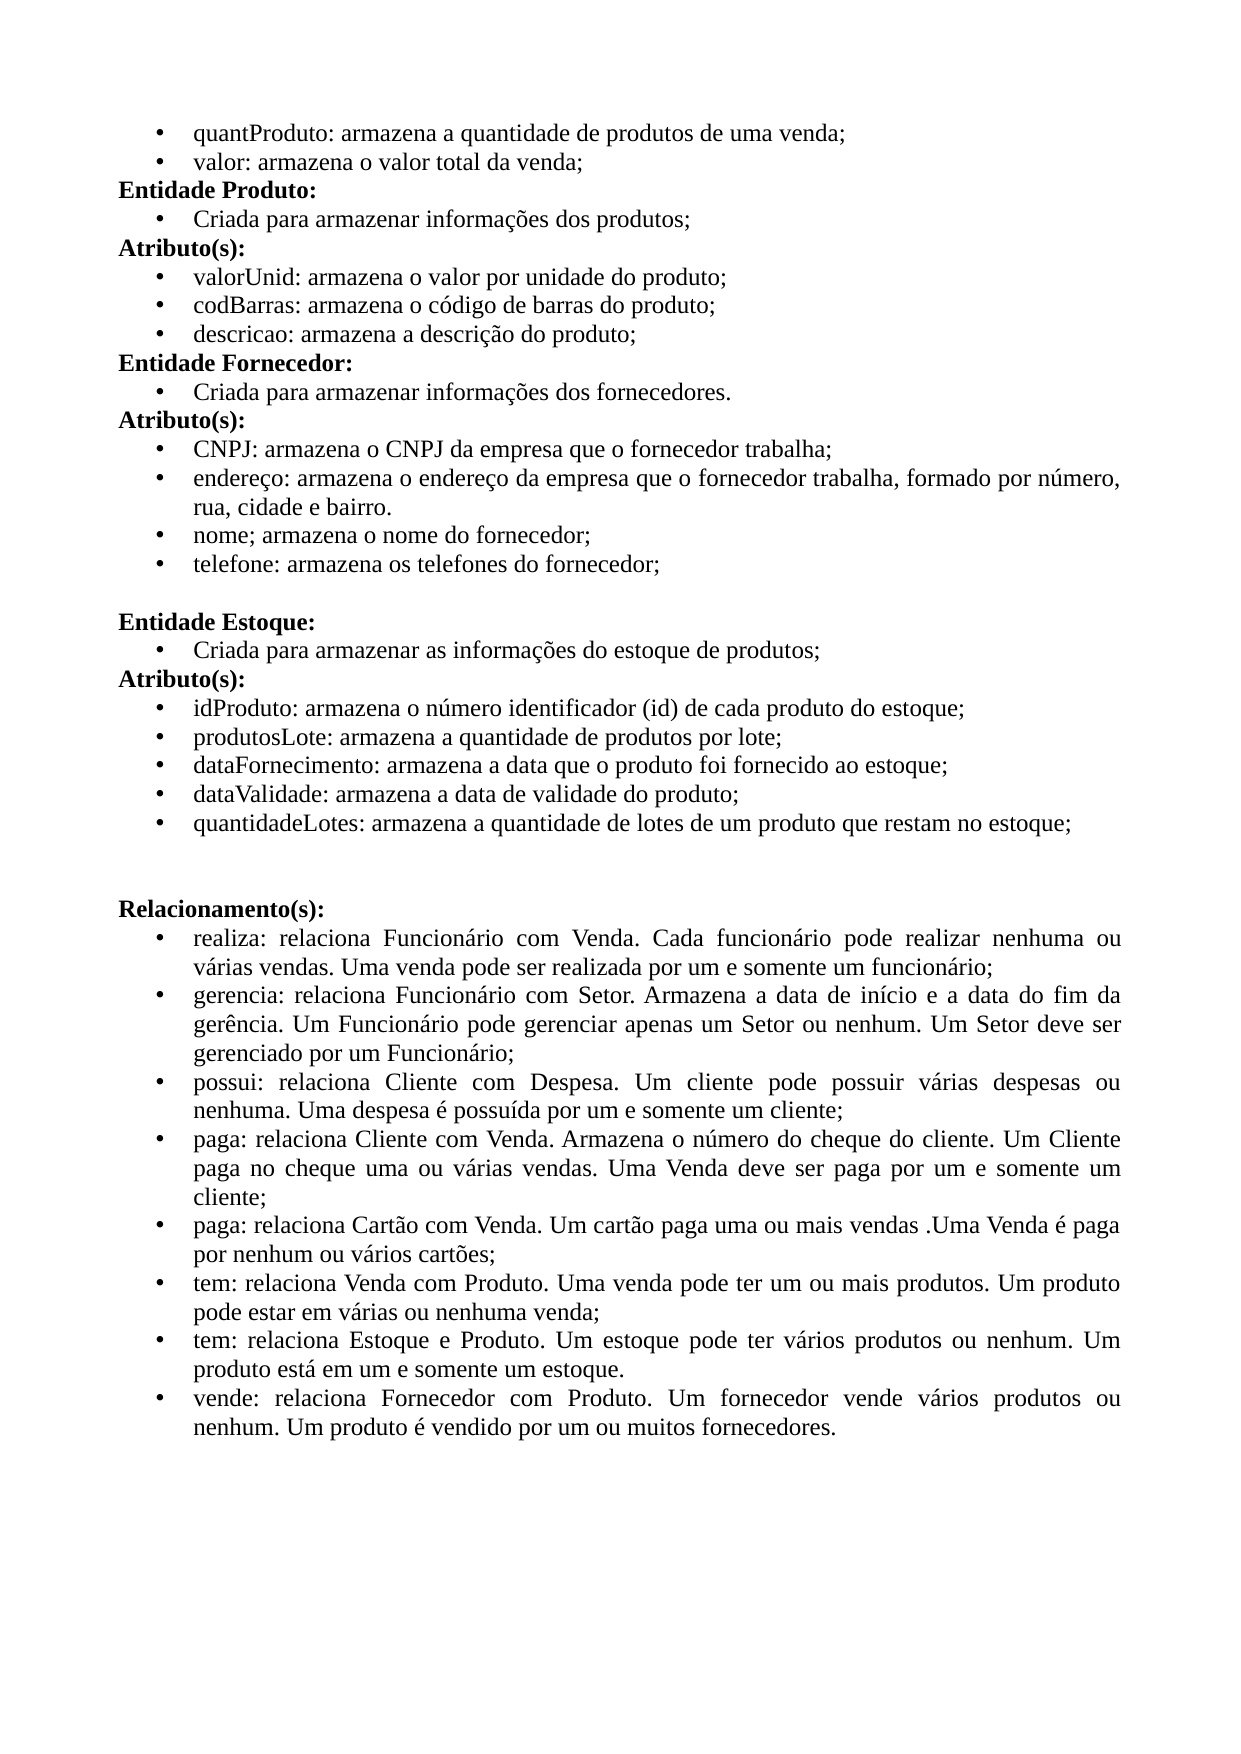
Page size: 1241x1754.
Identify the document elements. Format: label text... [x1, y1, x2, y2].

list gerencia: relaciona Funcionário com Setor. Armazena a data de início e a data do fim da gerência. Um Funcionário pode gerenciar apenas um Setor ou nenhum. Um Setor deve ser gerenciado por um Funcionário; [156, 981, 1122, 1067]
text Relacionamento(s): [118, 894, 1122, 923]
text Atributo(s): [118, 233, 1122, 262]
text Entidade Estoque: [118, 607, 1122, 636]
list Criada para armazenar as informações do estoque de produtos; [156, 636, 1122, 664]
text Entidade Produto: [118, 176, 1122, 204]
list Criada para armazenar informações dos fornecedores. [156, 377, 1122, 406]
list possui: relaciona Cliente com Despesa. Um cliente pode possuir várias despesas ou nenhuma. Uma despesa é possuída por um e somente um cliente; [156, 1067, 1122, 1124]
list produtosLote: armazena a quantidade de produtos por lote; [156, 722, 1122, 751]
list dataValidade: armazena a data de validade do produto; [156, 779, 1122, 808]
list vende: relaciona Fornecedor com Produto. Um fornecedor vende vários produtos ou nenhum. Um produto é vendido por um ou muitos fornecedores. [156, 1383, 1122, 1441]
list descricao: armazena a descrição do produto; [156, 319, 1122, 348]
list tem: relaciona Venda com Produto. Uma venda pode ter um ou mais produtos. Um produto pode estar em várias ou nenhuma venda; [156, 1268, 1122, 1326]
list CNPJ: armazena o CNPJ da empresa que o fornecedor trabalha; [156, 434, 1122, 463]
text Atributo(s): [118, 406, 1122, 434]
list realiza: relaciona Funcionário com Venda. Cada funcionário pode realizar nenhuma ou várias vendas. Uma venda pode ser realizada por um e somente um funcionário; [156, 923, 1122, 981]
text Atributo(s): [118, 664, 1122, 693]
list codBarras: armazena o código de barras do produto; [156, 291, 1122, 319]
list telefone: armazena os telefones do fornecedor; [156, 549, 1122, 578]
list quantidadeLotes: armazena a quantidade de lotes de um produto que restam no estoque; [156, 808, 1122, 837]
list endereço: armazena o endereço da empresa que o fornecedor trabalha, formado por número, rua, cidade e bairro. [156, 463, 1122, 521]
list nome; armazena o nome do fornecedor; [156, 521, 1122, 549]
list valor: armazena o valor total da venda; [156, 147, 1122, 176]
text Entidade Fornecedor: [118, 348, 1122, 377]
list Criada para armazenar informações dos produtos; [156, 204, 1122, 233]
list paga: relaciona Cartão com Venda. Um cartão paga uma ou mais vendas .Uma Venda é paga por nenhum ou vários cartões; [156, 1211, 1122, 1268]
list tem: relaciona Estoque e Produto. Um estoque pode ter vários produtos ou nenhum. Um produto está em um e somente um estoque. [156, 1326, 1122, 1383]
list quantProduto: armazena a quantidade de produtos de uma venda; [156, 118, 1122, 147]
list dataFornecimento: armazena a data que o produto foi fornecido ao estoque; [156, 751, 1122, 779]
list idProduto: armazena o número identificador (id) de cada produto do estoque; [156, 693, 1122, 722]
list valorUnid: armazena o valor por unidade do produto; [156, 262, 1122, 291]
list paga: relaciona Cliente com Venda. Armazena o número do cheque do cliente. Um Cliente paga no cheque uma ou várias vendas. Uma Venda deve ser paga por um e somente um cliente; [156, 1124, 1122, 1211]
